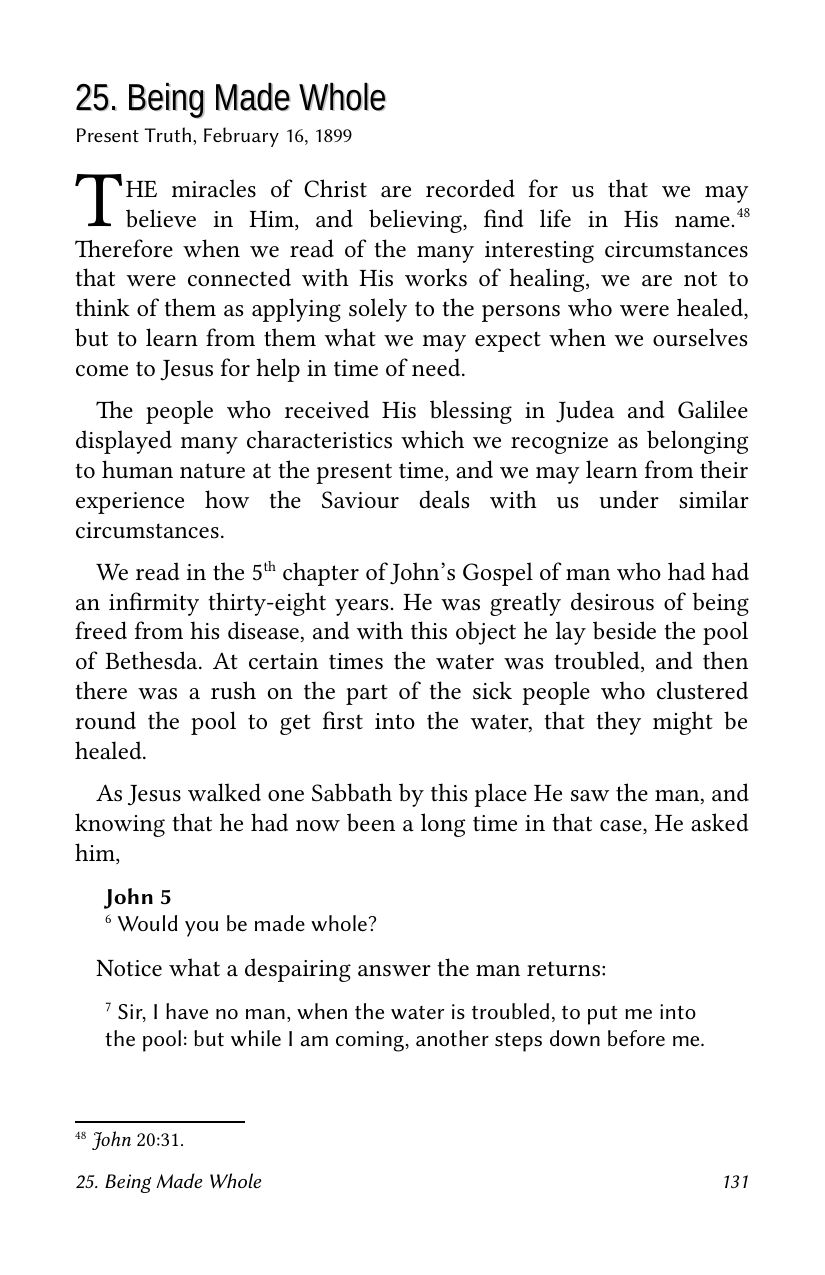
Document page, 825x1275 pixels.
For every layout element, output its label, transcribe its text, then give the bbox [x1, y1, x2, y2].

text The people who received His blessing in Judea and Galilee displayed many characteristics which we recognize as belonging to human nature at the present time, and we may learn from their experience how the Saviour deals with us under similar circumstances. [75, 396, 750, 544]
text Notice what a despairing answer the man returns: [75, 954, 750, 982]
text John 5 [105, 884, 750, 910]
text As Jesus walked one Sabbath by this place He saw the man, and knowing that he had now been a long time in that case, He asked him, [75, 779, 750, 867]
text John 20:31. [75, 1128, 750, 1152]
text 6 Would you be made whole? [105, 911, 720, 937]
title Being Made Whole [75, 75, 750, 118]
text Present Truth, February 16, 1899 [75, 124, 750, 148]
text THE miracles of Christ are recorded for us that we may believe in Him, and believing, find life in His name. Therefore when we read of the many interesting circumstances that were connected with His works of healing, we are not to think of them as applying solely to the persons who were healed, but to learn from them what we may expect when we ourselves come to Jesus for help in time of need. [75, 175, 750, 383]
text 7 Sir, I have no man, when the water is troubled, to put me into the pool: but while I am coming, another steps down before me. [105, 999, 720, 1052]
text We read in the 5th chapter of John’s Gospel of man who had had an infirmity thirty-eight years. He was greatly desirous of being freed from his disease, and with this object he lay beside the pool of Bethesda. At certain times the water was troubled, and then there was a rush on the part of the sick people who clustered round the pool to get first into the water, that they might be healed. [75, 558, 750, 766]
